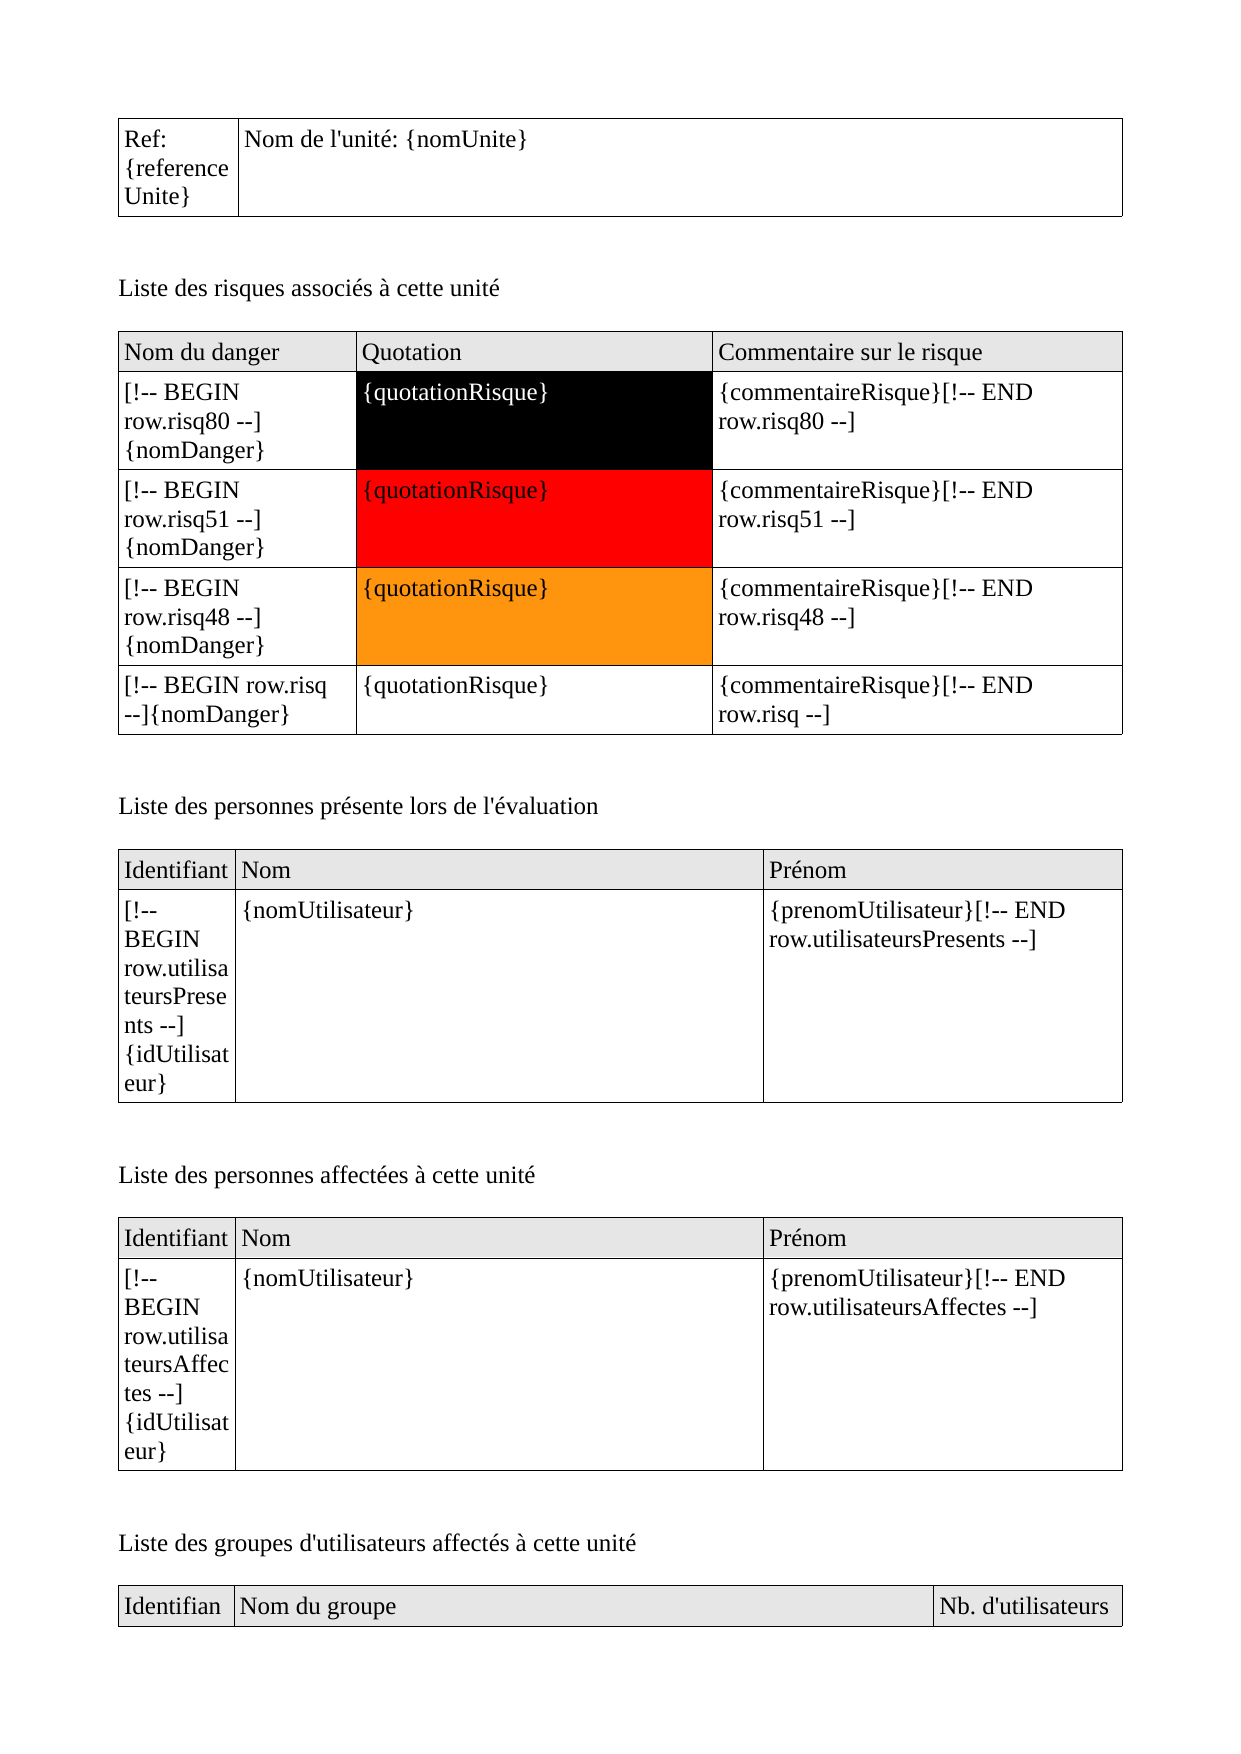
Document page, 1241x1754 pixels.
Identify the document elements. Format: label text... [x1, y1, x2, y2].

table_cell {quotationRisque} [357, 372, 712, 469]
table_header Nom du danger [119, 332, 356, 371]
table_cell {prenomUtilisateur}[!-- END row.utilisateursAffectes --] [764, 1259, 1122, 1470]
table_header Ref: {referenceUnite} [119, 119, 238, 216]
table_cell {prenomUtilisateur}[!-- END row.utilisateursPresents --] [764, 890, 1122, 1102]
table_header Nom [236, 1218, 763, 1257]
table_cell {commentaireRisque}[!-- END row.risq48 --] [713, 568, 1122, 665]
table_cell [!-- BEGIN row.utilisateursPresents --]{idUtilisateur} [119, 890, 235, 1102]
table_header Identifiant [119, 850, 235, 889]
table_cell {commentaireRisque}[!-- END row.risq51 --] [713, 470, 1122, 567]
table_cell {commentaireRisque}[!-- END row.risq --] [713, 666, 1122, 734]
table_cell [!-- BEGIN row.utilisateursAffectes --]{idUtilisateur} [119, 1259, 235, 1470]
table_cell {nomUtilisateur} [236, 890, 763, 1102]
table_cell [!-- BEGIN row.risq51 --]{nomDanger} [119, 470, 356, 567]
table_header Nom de l'unité: {nomUnite} [239, 119, 1122, 216]
table_header Identifian [119, 1586, 234, 1626]
table_header Prénom [764, 1218, 1122, 1257]
table_cell [!-- BEGIN row.risq --]{nomDanger} [119, 666, 356, 734]
text Liste des groupes d'utilisateurs affectés à cette unité [118, 1528, 1122, 1557]
table_cell {commentaireRisque}[!-- END row.risq80 --] [713, 372, 1122, 469]
table_cell {quotationRisque} [357, 568, 712, 665]
table_header Quotation [357, 332, 712, 371]
text Liste des risques associés à cette unité [118, 273, 1122, 302]
table_header Prénom [764, 850, 1122, 889]
table_cell [!-- BEGIN row.risq48 --]{nomDanger} [119, 568, 356, 665]
table_cell {nomUtilisateur} [236, 1259, 763, 1470]
table_header Nom du groupe [235, 1586, 933, 1626]
table_cell {quotationRisque} [357, 470, 712, 567]
table_header Commentaire sur le risque [713, 332, 1122, 371]
table_header Nom [236, 850, 763, 889]
table_header Identifiant [119, 1218, 235, 1257]
text Liste des personnes présente lors de l'évaluation [118, 791, 1122, 820]
table_cell [!-- BEGIN row.risq80 --]{nomDanger} [119, 372, 356, 469]
table_cell {quotationRisque} [357, 666, 712, 734]
text Liste des personnes affectées à cette unité [118, 1160, 1122, 1188]
table_header Nb. d'utilisateurs [934, 1586, 1122, 1626]
